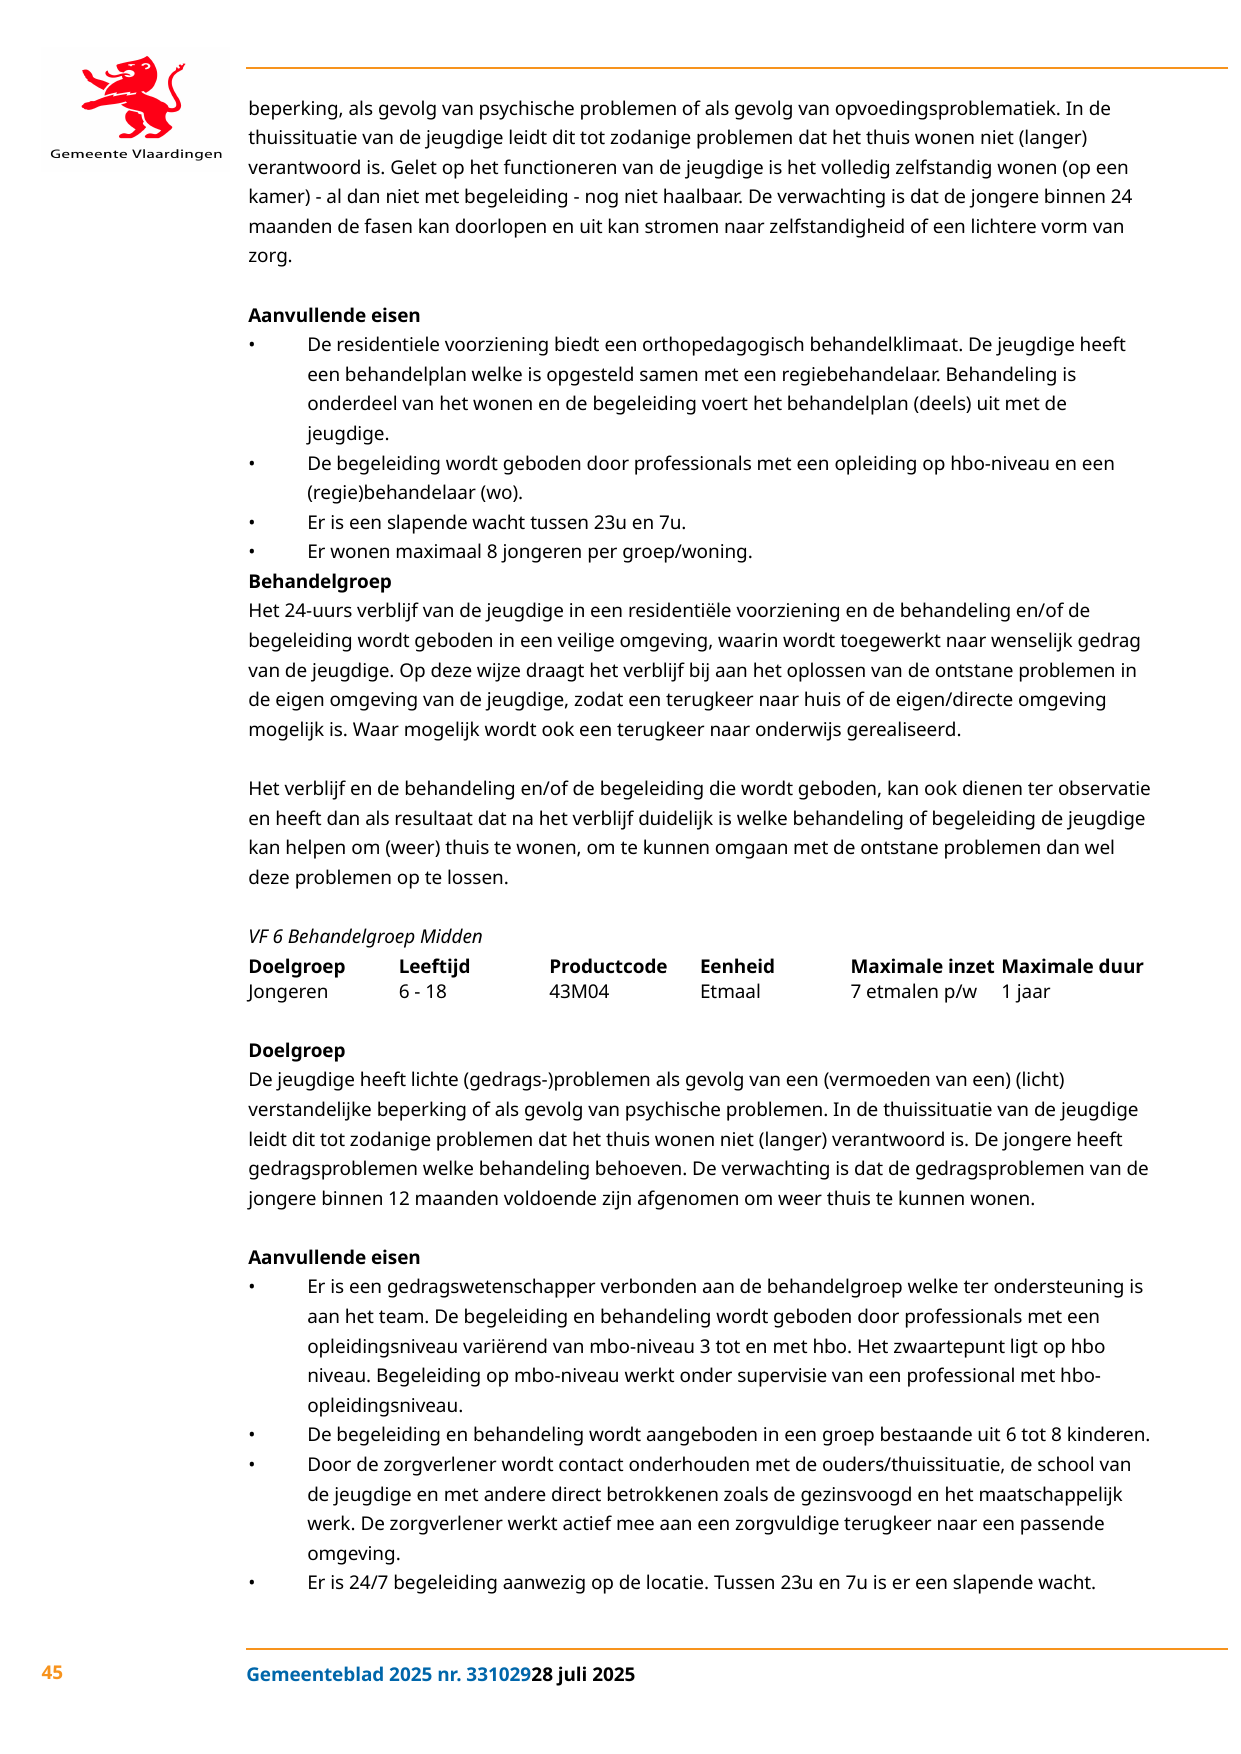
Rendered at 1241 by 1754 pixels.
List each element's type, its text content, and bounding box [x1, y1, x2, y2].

table_header Doelgroep [248, 953, 398, 978]
table_header Maximale duur [1001, 953, 1152, 978]
table_header Maximale inzet [850, 953, 1001, 978]
text Het 24-uurs verblijf van de jeugdige in een residentiële voorziening en de behandeling en/of de begeleiding wordt geboden in een veilige omgeving, waarin wordt toegewerkt naar wenselijk gedrag van de jeugdige. Op deze wijze draagt het verblijf bij aan het oplossen van de ontstane problemen in de eigen omgeving van de jeugdige, zodat een terugkeer naar huis of de eigen/directe omgeving mogelijk is. Waar mogelijk wordt ook een terugkeer naar onderwijs gerealiseerd. [248, 598, 1152, 742]
list Door de zorgverlener wordt contact onderhouden met de ouders/thuissituatie, de school van de jeugdige en met andere direct betrokkenen zoals de gezinsvoogd en het maatschappelijk werk. De zorgverlener werkt actief mee aan een zorgvuldige terugkeer naar een passende omgeving. [248, 1451, 1152, 1566]
list Er is een slapende wacht tussen 23u en 7u. [248, 509, 1152, 535]
text Aanvullende eisen [248, 302, 1152, 328]
table_header Leeftijd [399, 953, 549, 978]
list De begeleiding wordt geboden door professionals met een opleiding op hbo-niveau en een (regie)behandelaar (wo). [248, 450, 1152, 505]
table_cell 43M04 [549, 979, 700, 1004]
text Doelgroep [248, 1037, 1152, 1063]
text Aanvullende eisen [248, 1244, 1152, 1270]
table_cell Etmaal [700, 979, 850, 1004]
list Er is 24/7 begeleiding aanwezig op de locatie. Tussen 23u en 7u is er een slapende wacht. [248, 1569, 1152, 1595]
table_header Eenheid [700, 953, 850, 978]
text Behandelgroep [248, 568, 1152, 594]
table_cell 6 - 18 [399, 979, 549, 1004]
picture [41, 47, 231, 172]
list De begeleiding en behandeling wordt aangeboden in een groep bestaande uit 6 tot 8 kinderen. [248, 1422, 1152, 1447]
text De jeugdige heeft lichte (gedrags-)problemen als gevolg van een (vermoeden van een) (licht) verstandelijke beperking of als gevolg van psychische problemen. In de thuissituatie van de jeugdige leidt dit tot zodanige problemen dat het thuis wonen niet (langer) verantwoord is. De jongere heeft gedragsproblemen welke behandeling behoeven. De verwachting is dat de gedragsproblemen van de jongere binnen 12 maanden voldoende zijn afgenomen om weer thuis te kunnen wonen. [248, 1067, 1152, 1211]
table_cell 7 etmalen p/w [850, 979, 1001, 1004]
list Er wonen maximaal 8 jongeren per groep/woning. [248, 538, 1152, 564]
text beperking, als gevolg van psychische problemen of als gevolg van opvoedingsproblematiek. In de thuissituatie van de jeugdige leidt dit tot zodanige problemen dat het thuis wonen niet (langer) verantwoord is. Gelet op het functioneren van de jeugdige is het volledig zelfstandig wonen (op een kamer) - al dan niet met begeleiding - nog niet haalbaar. De verwachting is dat de jongere binnen 24 maanden de fasen kan doorlopen en uit kan stromen naar zelfstandigheid of een lichtere vorm van zorg. [248, 95, 1152, 268]
table_cell 1 jaar [1001, 979, 1152, 1004]
text VF 6 Behandelgroep Midden [248, 923, 1152, 949]
text Het verblijf en de behandeling en/of de begeleiding die wordt geboden, kan ook dienen ter observatie en heeft dan als resultaat dat na het verblijf duidelijk is welke behandeling of begeleiding de jeugdige kan helpen om (weer) thuis te wonen, om te kunnen omgaan met de ontstane problemen dan wel deze problemen op te lossen. [248, 775, 1152, 890]
table_header Productcode [549, 953, 700, 978]
list De residentiele voorziening biedt een orthopedagogisch behandelklimaat. De jeugdige heeft een behandelplan welke is opgesteld samen met een regiebehandelaar. Behandeling is onderdeel van het wonen en de begeleiding voert het behandelplan (deels) uit met de jeugdige. [248, 331, 1152, 446]
table_cell Jongeren [248, 979, 398, 1004]
list Er is een gedragswetenschapper verbonden aan de behandelgroep welke ter ondersteuning is aan het team. De begeleiding en behandeling wordt geboden door professionals met een opleidingsniveau variërend van mbo-niveau 3 tot en met hbo. Het zwaartepunt ligt op hbo niveau. Begeleiding op mbo-niveau werkt onder supervisie van een professional met hbo-opleidingsniveau. [248, 1274, 1152, 1418]
